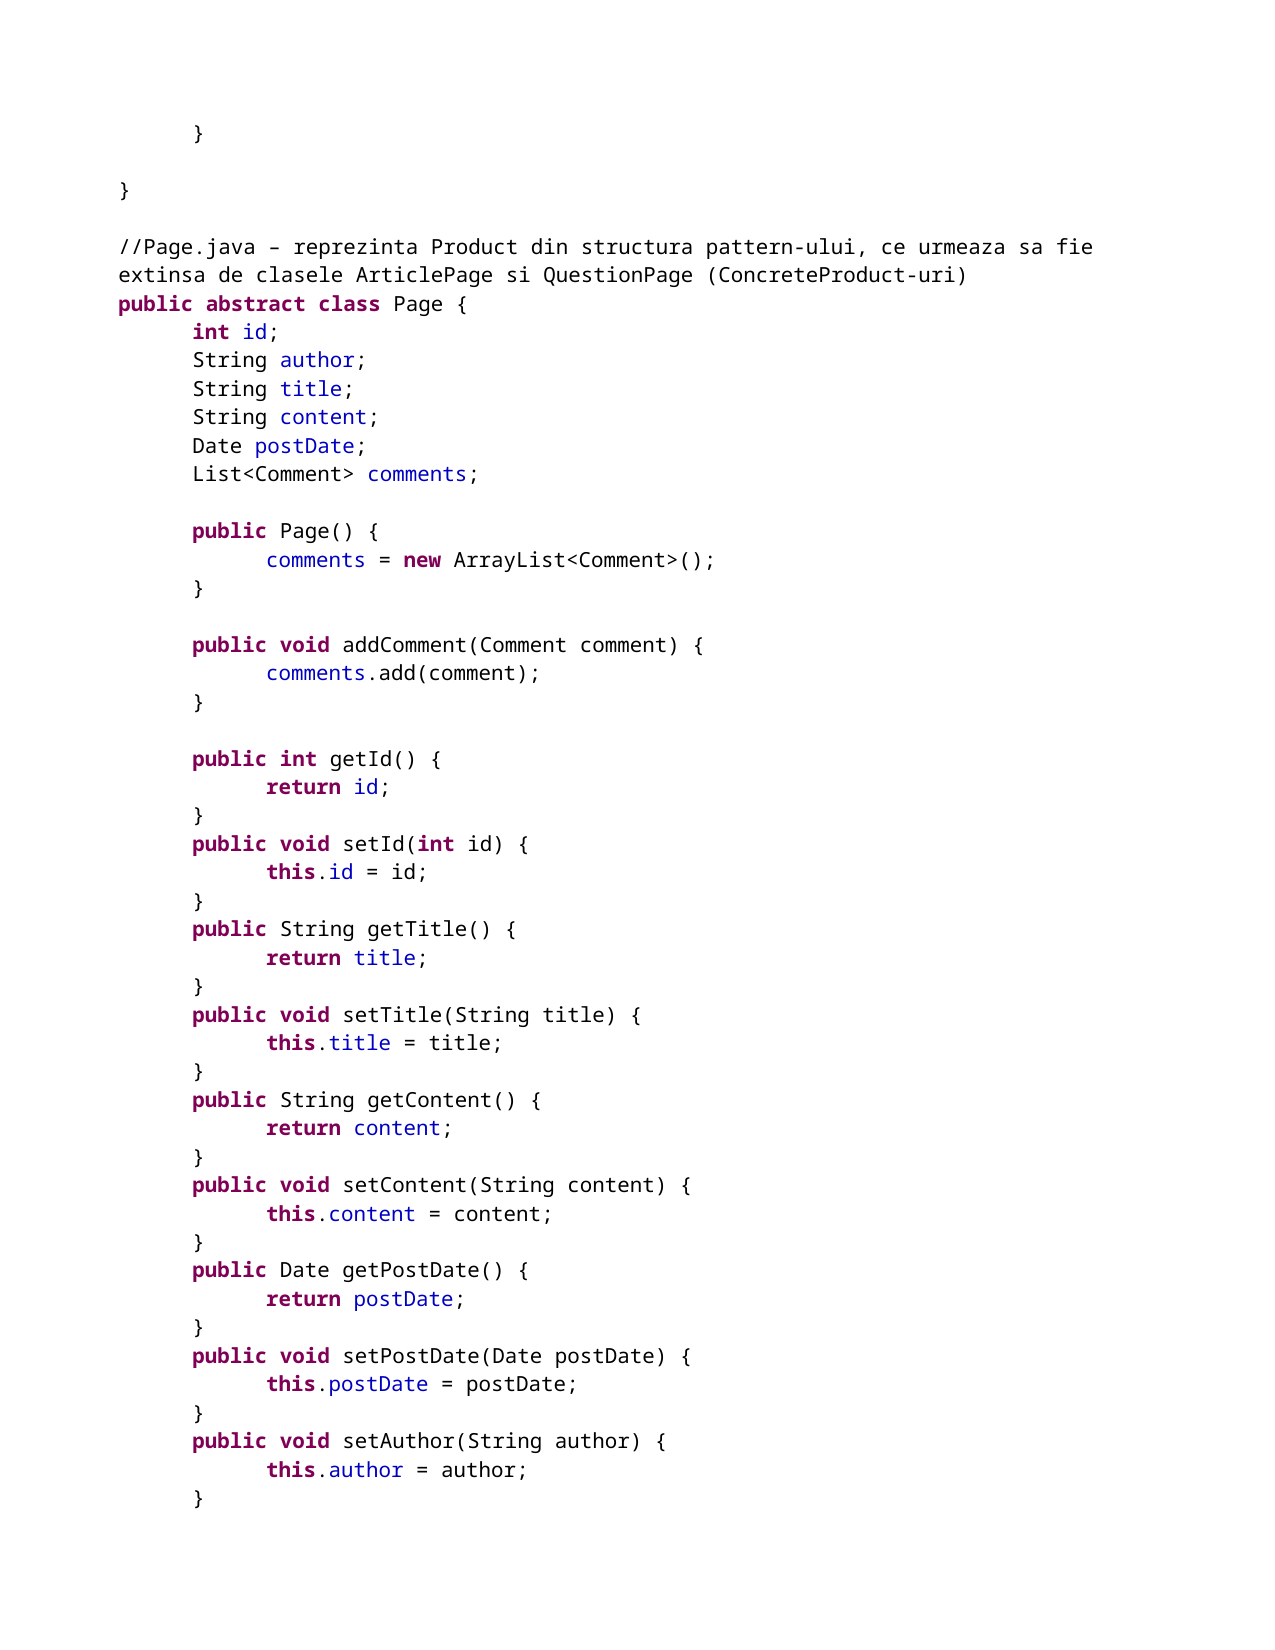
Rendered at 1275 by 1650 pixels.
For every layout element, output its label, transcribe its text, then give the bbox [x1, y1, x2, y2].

text public String getContent() { [118, 1085, 1157, 1113]
text public void setPostDate(Date postDate) { [118, 1341, 1157, 1369]
text return title; [118, 943, 1157, 971]
text this.postDate = postDate; [118, 1369, 1157, 1398]
text } [118, 687, 1157, 715]
text List<Comment> comments; [118, 459, 1157, 488]
text comments.add(comment); [118, 658, 1157, 687]
text public void addComment(Comment comment) { [118, 630, 1157, 658]
text } [118, 1057, 1157, 1085]
text public Date getPostDate() { [118, 1256, 1157, 1284]
text } [118, 801, 1157, 829]
text public String getTitle() { [118, 914, 1157, 943]
text this.author = author; [118, 1455, 1157, 1483]
text String author; [118, 346, 1157, 374]
text comments = new ArrayList<Comment>(); [118, 545, 1157, 573]
text } [118, 1398, 1157, 1426]
text public void setId(int id) { [118, 829, 1157, 857]
text } [118, 971, 1157, 1000]
text return id; [118, 772, 1157, 801]
text public Page() { [118, 516, 1157, 545]
text String content; [118, 402, 1157, 431]
text this.id = id; [118, 857, 1157, 886]
text } [118, 573, 1157, 602]
text this.title = title; [118, 1028, 1157, 1057]
text public int getId() { [118, 744, 1157, 772]
text public abstract class Page { [118, 289, 1157, 317]
text } [118, 175, 1157, 203]
text } [118, 1312, 1157, 1341]
text Date postDate; [118, 431, 1157, 459]
text } [118, 1483, 1157, 1512]
text int id; [118, 317, 1157, 346]
text return content; [118, 1113, 1157, 1142]
text } [118, 118, 1157, 147]
text return postDate; [118, 1284, 1157, 1312]
text } [118, 886, 1157, 914]
text this.content = content; [118, 1199, 1157, 1227]
text public void setAuthor(String author) { [118, 1426, 1157, 1455]
text public void setTitle(String title) { [118, 1000, 1157, 1028]
text String title; [118, 374, 1157, 402]
text //Page.java – reprezinta Product din structura pattern-ului, ce urmeaza sa fie extinsa de clasele ArticlePage si QuestionPage (ConcreteProduct-uri) [118, 232, 1157, 289]
text } [118, 1142, 1157, 1170]
text public void setContent(String content) { [118, 1170, 1157, 1199]
text } [118, 1227, 1157, 1256]
